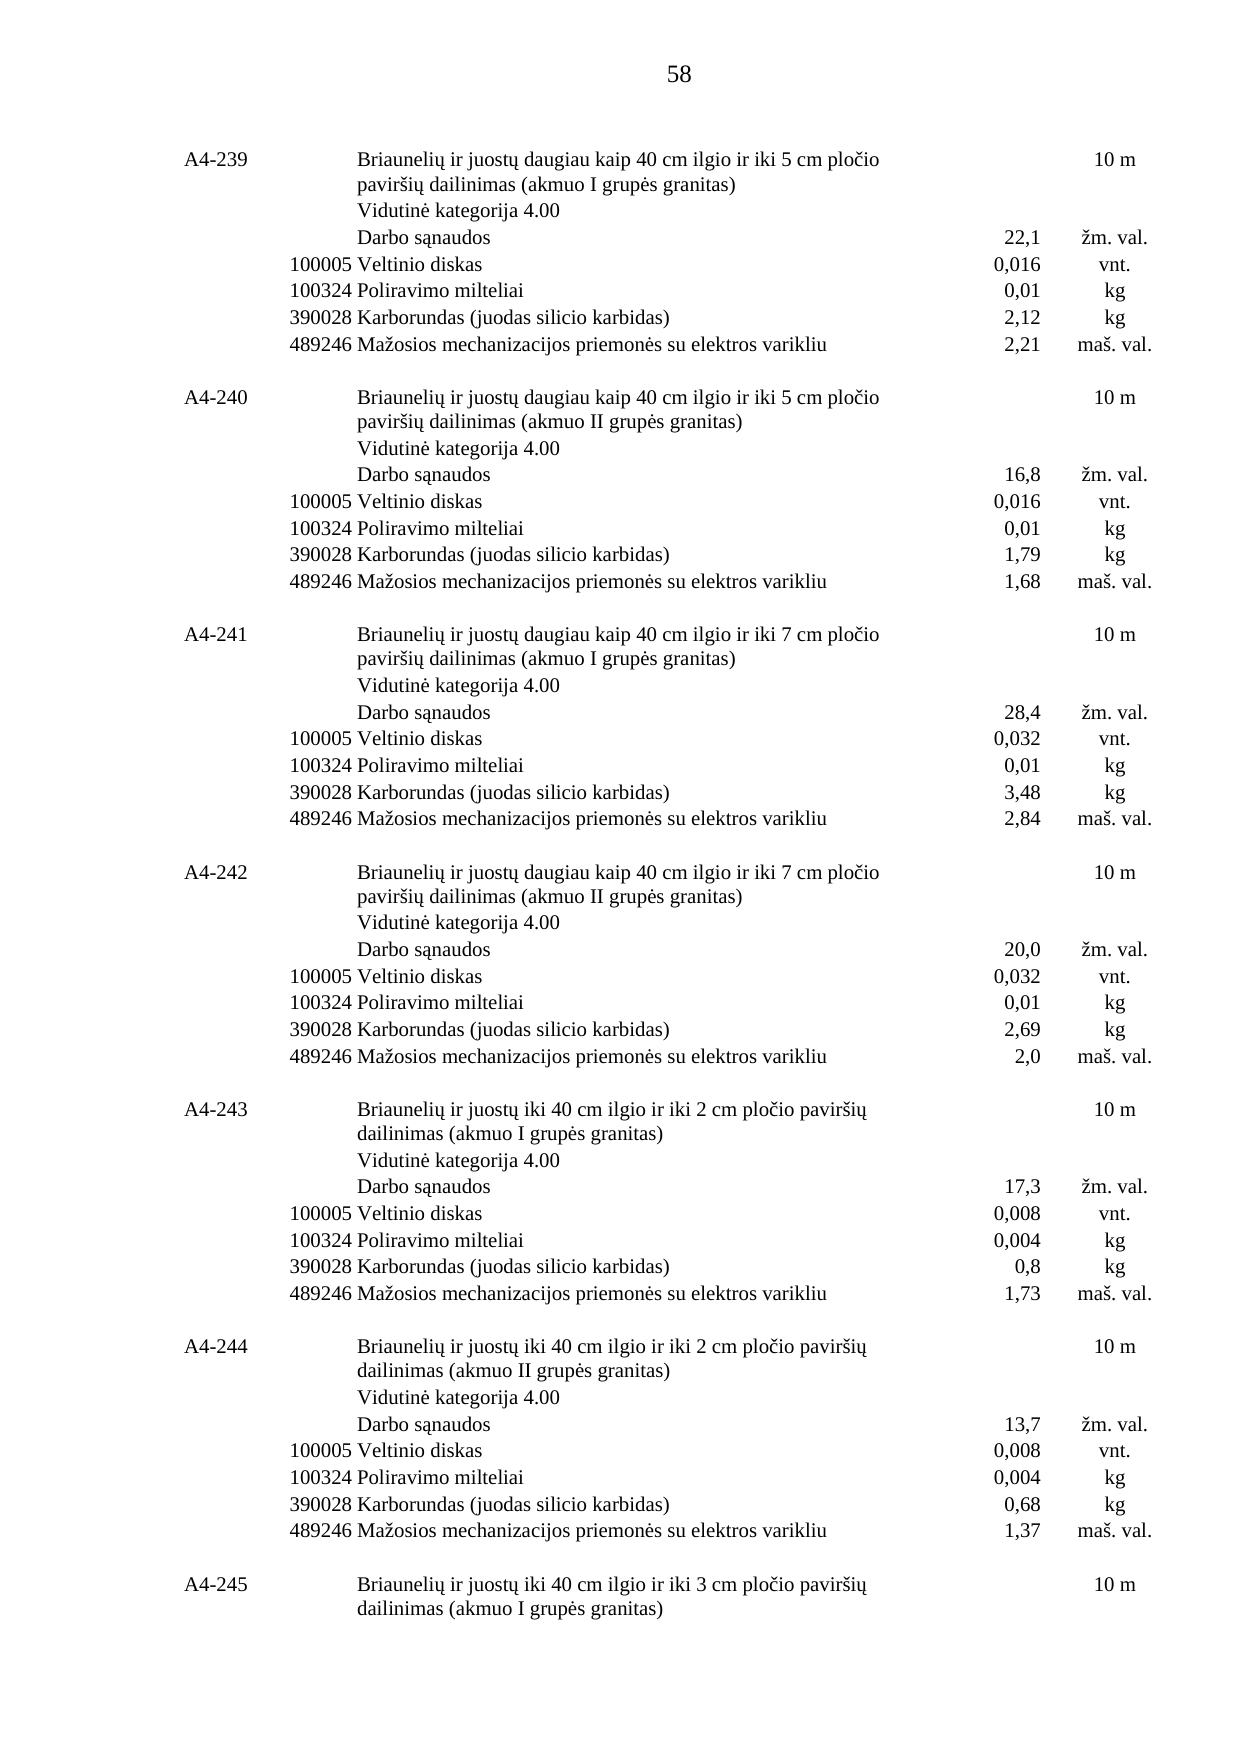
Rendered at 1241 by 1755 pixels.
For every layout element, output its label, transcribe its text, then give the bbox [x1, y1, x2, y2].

table_cell [177, 697, 181, 724]
table_cell [177, 750, 181, 777]
table_cell 100324 [181, 513, 354, 539]
table_cell [181, 433, 354, 459]
table_cell Mažosios mechanizacijos priemonės su elektros varikliu [354, 1041, 917, 1068]
table_cell [177, 1199, 181, 1225]
table_cell kg [1048, 988, 1181, 1014]
table_cell 1,79 [917, 540, 1048, 566]
table_cell [177, 329, 181, 356]
table_cell Vidutinė kategorija 4.00 [354, 908, 917, 934]
table_cell [1048, 433, 1181, 459]
table_cell [177, 620, 181, 670]
table_cell 100005 [181, 1199, 354, 1225]
table_cell [177, 1543, 181, 1569]
table_cell 489246 [181, 1041, 354, 1068]
table_cell Darbo sąnaudos [354, 934, 917, 961]
table_cell vnt. [1048, 1199, 1181, 1225]
table_cell Poliravimo milteliai [354, 1463, 917, 1489]
table_cell [917, 1383, 1048, 1409]
table_cell [181, 670, 354, 697]
table_cell kg [1048, 302, 1181, 329]
table_cell [177, 670, 181, 697]
table_cell Vidutinė kategorija 4.00 [354, 433, 917, 459]
table_cell [177, 593, 181, 619]
table_cell [177, 222, 181, 249]
table_cell 489246 [181, 329, 354, 356]
table_cell [1048, 1383, 1181, 1409]
table_cell 390028 [181, 1252, 354, 1278]
table_cell kg [1048, 1252, 1181, 1278]
table_cell Veltinio diskas [354, 1436, 917, 1462]
table_cell A4-244 [181, 1332, 354, 1382]
table_cell [181, 460, 354, 486]
table_cell [177, 302, 181, 329]
table_cell vnt. [1048, 249, 1181, 276]
table_cell [177, 1279, 181, 1305]
table_cell [917, 118, 1048, 145]
table_cell [917, 1543, 1048, 1569]
table_cell [917, 620, 1048, 670]
table_cell Veltinio diskas [354, 486, 917, 513]
table_cell [917, 1332, 1048, 1382]
table_cell Darbo sąnaudos [354, 697, 917, 724]
table_cell [177, 433, 181, 459]
table_cell [354, 1543, 917, 1569]
table_cell 0,68 [917, 1489, 1048, 1516]
table_cell maš. val. [1048, 1279, 1181, 1305]
table_cell Vidutinė kategorija 4.00 [354, 1145, 917, 1172]
table_cell Karborundas (juodas silicio karbidas) [354, 540, 917, 566]
table_cell vnt. [1048, 961, 1181, 988]
table_cell [1048, 196, 1181, 222]
table_cell [1048, 1305, 1181, 1332]
table_cell [181, 196, 354, 222]
table_cell žm. val. [1048, 1172, 1181, 1198]
table_cell maš. val. [1048, 566, 1181, 593]
table_cell 28,4 [917, 697, 1048, 724]
table_cell 0,01 [917, 276, 1048, 302]
table_cell [181, 1409, 354, 1436]
table_cell [177, 830, 181, 857]
table_cell Vidutinė kategorija 4.00 [354, 1383, 917, 1409]
table_cell [177, 249, 181, 276]
table_cell [177, 1041, 181, 1068]
table_cell Briaunelių ir juostų daugiau kaip 40 cm ilgio ir iki 5 cm pločio paviršių dailinimas (akmuo II grupės granitas) [354, 382, 917, 433]
table_cell [177, 540, 181, 566]
table_cell Briaunelių ir juostų iki 40 cm ilgio ir iki 2 cm pločio paviršių dailinimas (akmuo I grupės granitas) [354, 1094, 917, 1145]
table_cell 17,3 [917, 1172, 1048, 1198]
table_cell Mažosios mechanizacijos priemonės su elektros varikliu [354, 566, 917, 593]
table_cell 390028 [181, 1014, 354, 1041]
table_cell 20,0 [917, 934, 1048, 961]
table_cell 100005 [181, 1436, 354, 1462]
table_cell [177, 804, 181, 830]
table_cell Briaunelių ir juostų iki 40 cm ilgio ir iki 2 cm pločio paviršių dailinimas (akmuo II grupės granitas) [354, 1332, 917, 1382]
table_cell [177, 777, 181, 804]
table_cell [181, 118, 354, 145]
table_cell 2,84 [917, 804, 1048, 830]
table_cell žm. val. [1048, 934, 1181, 961]
table_cell Veltinio diskas [354, 1199, 917, 1225]
table_cell kg [1048, 276, 1181, 302]
table_cell [1048, 1543, 1181, 1569]
table_cell kg [1048, 777, 1181, 804]
table_cell A4-245 [181, 1569, 354, 1620]
table_cell [177, 566, 181, 593]
table_cell [354, 593, 917, 619]
table_cell kg [1048, 540, 1181, 566]
table_cell [917, 433, 1048, 459]
table_cell [181, 1172, 354, 1198]
table_cell [177, 1094, 181, 1145]
table_cell 100005 [181, 249, 354, 276]
table_cell 489246 [181, 1516, 354, 1542]
table_cell 10 m [1048, 857, 1181, 908]
table_cell 100324 [181, 750, 354, 777]
table_cell Darbo sąnaudos [354, 222, 917, 249]
table_cell [917, 857, 1048, 908]
table_cell 2,69 [917, 1014, 1048, 1041]
table_cell [177, 382, 181, 433]
table_cell [1048, 670, 1181, 697]
table_cell žm. val. [1048, 460, 1181, 486]
table_cell [177, 486, 181, 513]
table_cell [1048, 118, 1181, 145]
table_cell Briaunelių ir juostų daugiau kaip 40 cm ilgio ir iki 7 cm pločio paviršių dailinimas (akmuo II grupės granitas) [354, 857, 917, 908]
table_cell Karborundas (juodas silicio karbidas) [354, 1489, 917, 1516]
table_cell 10 m [1048, 382, 1181, 433]
table_cell Mažosios mechanizacijos priemonės su elektros varikliu [354, 1516, 917, 1542]
table_cell 100324 [181, 1463, 354, 1489]
table_cell žm. val. [1048, 222, 1181, 249]
table_cell Poliravimo milteliai [354, 276, 917, 302]
table_cell Karborundas (juodas silicio karbidas) [354, 1252, 917, 1278]
table_cell [177, 196, 181, 222]
table_cell 100005 [181, 486, 354, 513]
table_cell 390028 [181, 1489, 354, 1516]
table_cell [177, 1409, 181, 1436]
table_cell [1048, 830, 1181, 857]
table_cell [177, 513, 181, 539]
table_cell [917, 145, 1048, 196]
table_cell Darbo sąnaudos [354, 1172, 917, 1198]
table_cell Poliravimo milteliai [354, 750, 917, 777]
table_cell 0,008 [917, 1436, 1048, 1462]
table_cell Poliravimo milteliai [354, 988, 917, 1014]
table_cell A4-243 [181, 1094, 354, 1145]
table_cell [181, 1383, 354, 1409]
table_cell [177, 1489, 181, 1516]
table_cell [177, 1172, 181, 1198]
table_cell 10 m [1048, 1569, 1181, 1620]
table_cell [177, 118, 181, 145]
table_cell [177, 460, 181, 486]
table_cell [177, 1332, 181, 1382]
table_cell [917, 1305, 1048, 1332]
table_cell [177, 1436, 181, 1462]
table_cell [917, 830, 1048, 857]
table_cell maš. val. [1048, 329, 1181, 356]
table_cell [177, 145, 181, 196]
table_cell [354, 1068, 917, 1094]
table_cell [177, 1383, 181, 1409]
table_cell Briaunelių ir juostų iki 40 cm ilgio ir iki 3 cm pločio paviršių dailinimas (akmuo I grupės granitas) [354, 1569, 917, 1620]
table_cell 100324 [181, 276, 354, 302]
table_cell 10 m [1048, 1332, 1181, 1382]
table_cell 10 m [1048, 145, 1181, 196]
table_cell [181, 830, 354, 857]
table_cell [917, 670, 1048, 697]
table_cell maš. val. [1048, 1516, 1181, 1542]
table_cell [177, 1014, 181, 1041]
table_cell Veltinio diskas [354, 724, 917, 750]
table_cell maš. val. [1048, 1041, 1181, 1068]
table_cell [917, 382, 1048, 433]
table_cell 1,68 [917, 566, 1048, 593]
table_cell Karborundas (juodas silicio karbidas) [354, 302, 917, 329]
table_cell [177, 1516, 181, 1542]
table_cell 13,7 [917, 1409, 1048, 1436]
table_cell 489246 [181, 566, 354, 593]
table_cell Poliravimo milteliai [354, 1225, 917, 1252]
table_cell 3,48 [917, 777, 1048, 804]
table_cell 2,12 [917, 302, 1048, 329]
table_cell 0,004 [917, 1225, 1048, 1252]
table_cell 1,73 [917, 1279, 1048, 1305]
table_cell Veltinio diskas [354, 961, 917, 988]
table_cell kg [1048, 750, 1181, 777]
table_cell A4-239 [181, 145, 354, 196]
table_cell [177, 934, 181, 961]
table_cell 0,01 [917, 750, 1048, 777]
table_cell [354, 118, 917, 145]
table_cell 10 m [1048, 620, 1181, 670]
table_cell [917, 908, 1048, 934]
table_cell Darbo sąnaudos [354, 1409, 917, 1436]
table_cell Poliravimo milteliai [354, 513, 917, 539]
table_cell [354, 1305, 917, 1332]
table_cell Mažosios mechanizacijos priemonės su elektros varikliu [354, 1279, 917, 1305]
table_cell 0,016 [917, 486, 1048, 513]
table_cell 100324 [181, 988, 354, 1014]
table_cell [181, 1543, 354, 1569]
table_cell [917, 1569, 1048, 1620]
table_cell [1048, 593, 1181, 619]
table_cell [177, 1305, 181, 1332]
table_cell Mažosios mechanizacijos priemonės su elektros varikliu [354, 329, 917, 356]
table_cell Vidutinė kategorija 4.00 [354, 196, 917, 222]
table_cell [177, 1569, 181, 1620]
table_cell [177, 1145, 181, 1172]
table_cell kg [1048, 1225, 1181, 1252]
table_cell [177, 988, 181, 1014]
table_cell [181, 1068, 354, 1094]
table_cell žm. val. [1048, 697, 1181, 724]
table_cell žm. val. [1048, 1409, 1181, 1436]
table_cell vnt. [1048, 1436, 1181, 1462]
table_cell Karborundas (juodas silicio karbidas) [354, 777, 917, 804]
table_cell 2,21 [917, 329, 1048, 356]
table_cell [917, 196, 1048, 222]
table_cell A4-241 [181, 620, 354, 670]
table_cell kg [1048, 1463, 1181, 1489]
table_cell [177, 356, 181, 382]
table_cell [177, 961, 181, 988]
table_cell 100005 [181, 724, 354, 750]
table_cell vnt. [1048, 724, 1181, 750]
table_cell [1048, 908, 1181, 934]
table_cell 1,37 [917, 1516, 1048, 1542]
table_cell 390028 [181, 777, 354, 804]
table_cell 0,004 [917, 1463, 1048, 1489]
table_cell Veltinio diskas [354, 249, 917, 276]
table_cell kg [1048, 513, 1181, 539]
table_cell 0,01 [917, 513, 1048, 539]
table_cell [177, 1252, 181, 1278]
table_cell 2,0 [917, 1041, 1048, 1068]
table_cell [917, 1094, 1048, 1145]
table_cell kg [1048, 1489, 1181, 1516]
table_cell maš. val. [1048, 804, 1181, 830]
table_cell 390028 [181, 540, 354, 566]
table_cell 0,032 [917, 724, 1048, 750]
table_cell [177, 1068, 181, 1094]
table_cell [181, 593, 354, 619]
table_cell 10 m [1048, 1094, 1181, 1145]
table_cell 0,016 [917, 249, 1048, 276]
table_cell [181, 1145, 354, 1172]
table_cell 100324 [181, 1225, 354, 1252]
table_cell vnt. [1048, 486, 1181, 513]
table_cell [181, 908, 354, 934]
table_cell 100005 [181, 961, 354, 988]
table_cell Karborundas (juodas silicio karbidas) [354, 1014, 917, 1041]
table_cell 0,8 [917, 1252, 1048, 1278]
table_cell [177, 857, 181, 908]
table_cell [917, 1145, 1048, 1172]
table_cell 489246 [181, 804, 354, 830]
table_cell Darbo sąnaudos [354, 460, 917, 486]
table_cell [181, 697, 354, 724]
table_cell 390028 [181, 302, 354, 329]
table_cell 489246 [181, 1279, 354, 1305]
table_cell A4-240 [181, 382, 354, 433]
table_cell kg [1048, 1014, 1181, 1041]
table_cell Vidutinė kategorija 4.00 [354, 670, 917, 697]
table_cell [177, 724, 181, 750]
table_cell [1048, 356, 1181, 382]
table_cell [181, 356, 354, 382]
table_cell [917, 356, 1048, 382]
table_cell [177, 1463, 181, 1489]
table_cell Briaunelių ir juostų daugiau kaip 40 cm ilgio ir iki 7 cm pločio paviršių dailinimas (akmuo I grupės granitas) [354, 620, 917, 670]
table_cell [181, 222, 354, 249]
table_cell 22,1 [917, 222, 1048, 249]
table_cell 16,8 [917, 460, 1048, 486]
table_cell [917, 1068, 1048, 1094]
table_cell Mažosios mechanizacijos priemonės su elektros varikliu [354, 804, 917, 830]
table_cell 0,008 [917, 1199, 1048, 1225]
table_cell [354, 356, 917, 382]
table_cell [177, 1225, 181, 1252]
table_cell [1048, 1068, 1181, 1094]
table_cell [1048, 1145, 1181, 1172]
table_cell [917, 593, 1048, 619]
table_cell [181, 934, 354, 961]
table_cell [354, 830, 917, 857]
table_cell 0,01 [917, 988, 1048, 1014]
table_cell A4-242 [181, 857, 354, 908]
table_cell Briaunelių ir juostų daugiau kaip 40 cm ilgio ir iki 5 cm pločio paviršių dailinimas (akmuo I grupės granitas) [354, 145, 917, 196]
table_cell [181, 1305, 354, 1332]
table_cell [177, 908, 181, 934]
table_cell [177, 276, 181, 302]
table_cell 0,032 [917, 961, 1048, 988]
